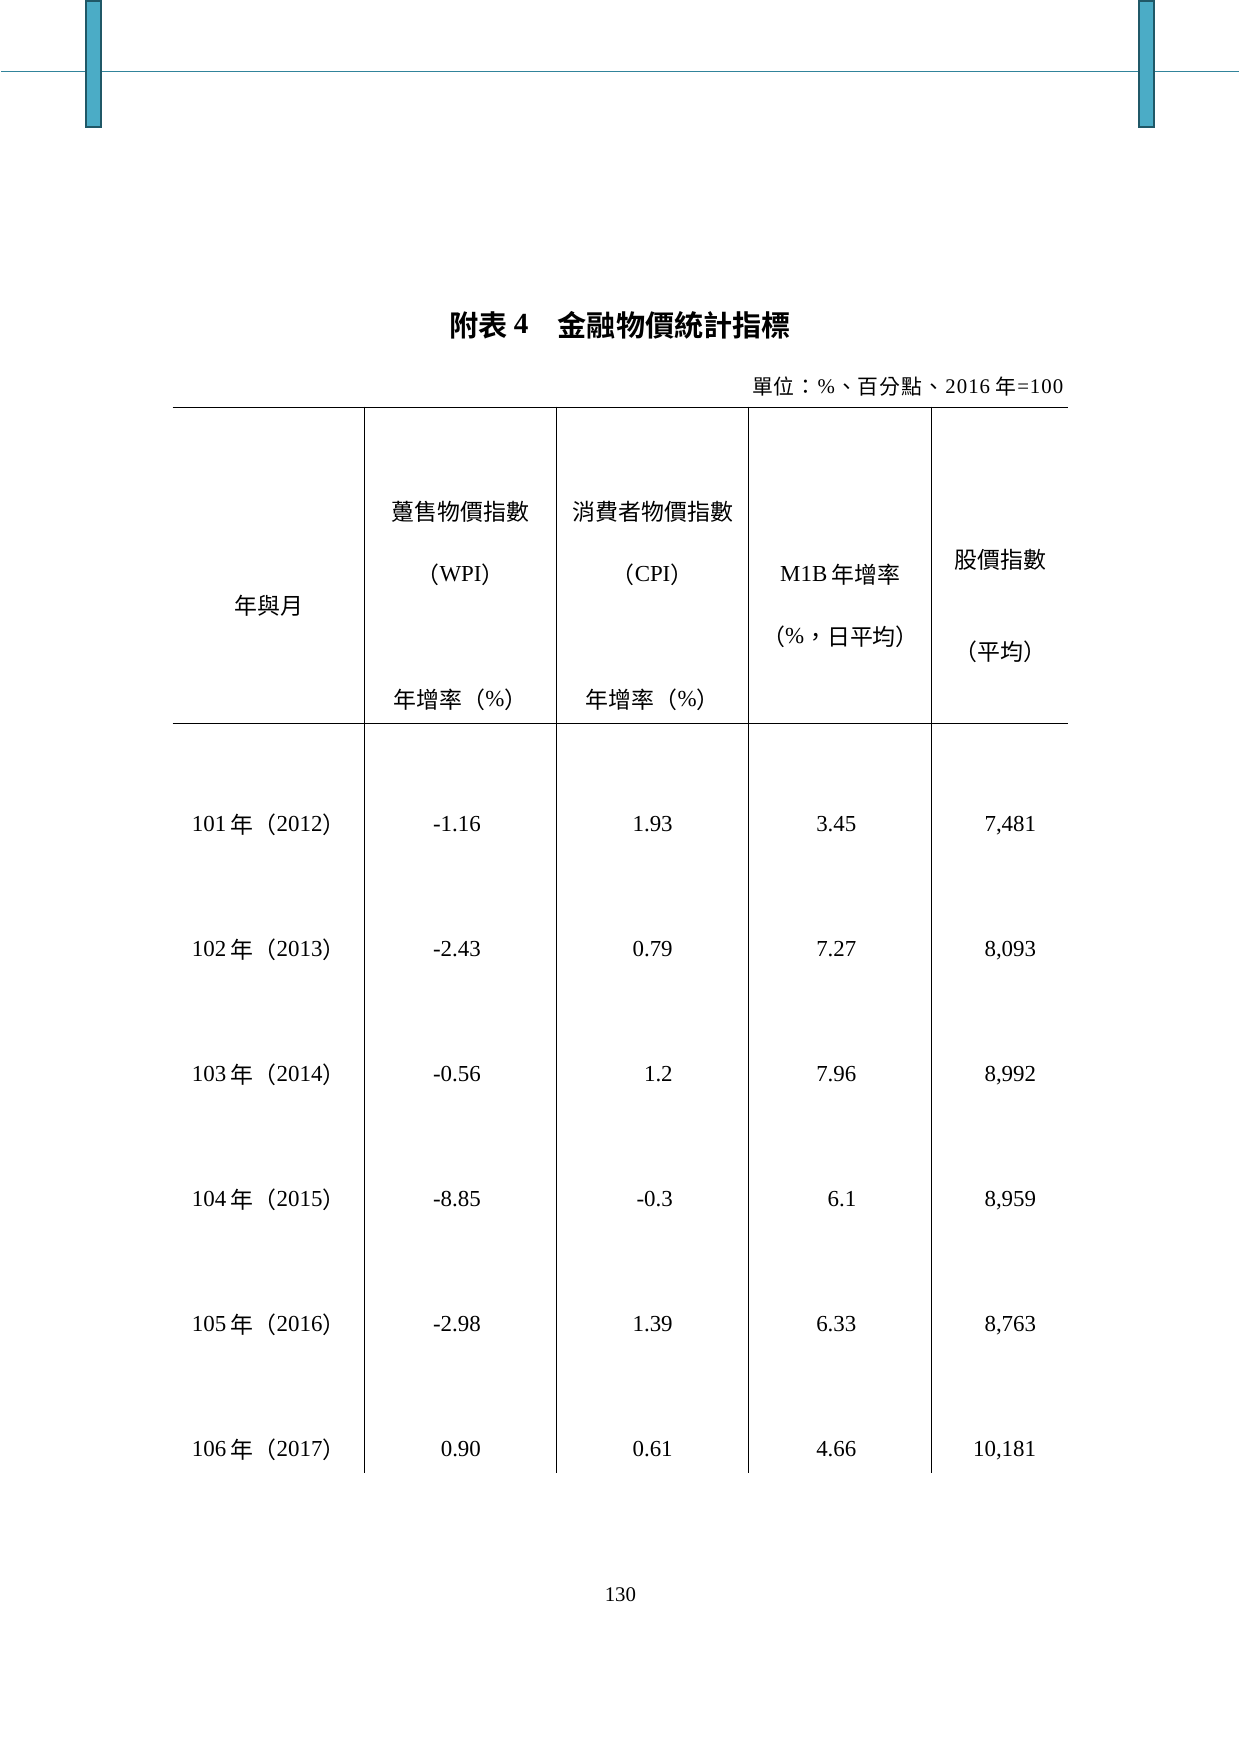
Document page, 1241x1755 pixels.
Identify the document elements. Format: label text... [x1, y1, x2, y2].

table_header 股價指數 （平均） [932, 408, 1068, 723]
table_cell 6.1 [749, 1098, 931, 1223]
table_cell 1.39 [557, 1223, 748, 1348]
table_header 躉售物價指數（WPI） 年增率（%） [365, 408, 556, 723]
table_cell 105年（2016） [173, 1223, 364, 1348]
table_cell 7,481 [932, 724, 1068, 848]
table_cell -1.16 [365, 724, 556, 848]
table_cell 1.2 [557, 973, 748, 1098]
table_header M1B年增率 （%，日平均） [749, 408, 931, 723]
table_cell 0.61 [557, 1348, 748, 1473]
table_cell 101年（2012） [173, 724, 364, 848]
table_header 消費者物價指數（CPI） 年增率（%） [557, 408, 748, 723]
table_cell 1.93 [557, 724, 748, 848]
table_cell 0.79 [557, 848, 748, 973]
text 單位：%、百分點、2016年=100 [177, 344, 1063, 407]
table_cell -0.3 [557, 1098, 748, 1223]
table_cell 8,763 [932, 1223, 1068, 1348]
table_cell 8,992 [932, 973, 1068, 1098]
table_cell -0.56 [365, 973, 556, 1098]
text 附表4 金融物價統計指標 [177, 282, 1063, 344]
table_cell -8.85 [365, 1098, 556, 1223]
table_cell 3.45 [749, 724, 931, 848]
table_cell 8,959 [932, 1098, 1068, 1223]
table_cell -2.98 [365, 1223, 556, 1348]
table_cell -2.43 [365, 848, 556, 973]
table_cell 4.66 [749, 1348, 931, 1473]
table_cell 0.90 [365, 1348, 556, 1473]
table_cell 6.33 [749, 1223, 931, 1348]
table_cell 10,181 [932, 1348, 1068, 1473]
table_cell 7.96 [749, 973, 931, 1098]
table_cell 8,093 [932, 848, 1068, 973]
table_cell 7.27 [749, 848, 931, 973]
table_header 年與月 [173, 408, 364, 723]
table_cell 103年（2014） [173, 973, 364, 1098]
table_cell 102年（2013） [173, 848, 364, 973]
table_cell 106年（2017） [173, 1348, 364, 1473]
table_cell 104年（2015） [173, 1098, 364, 1223]
